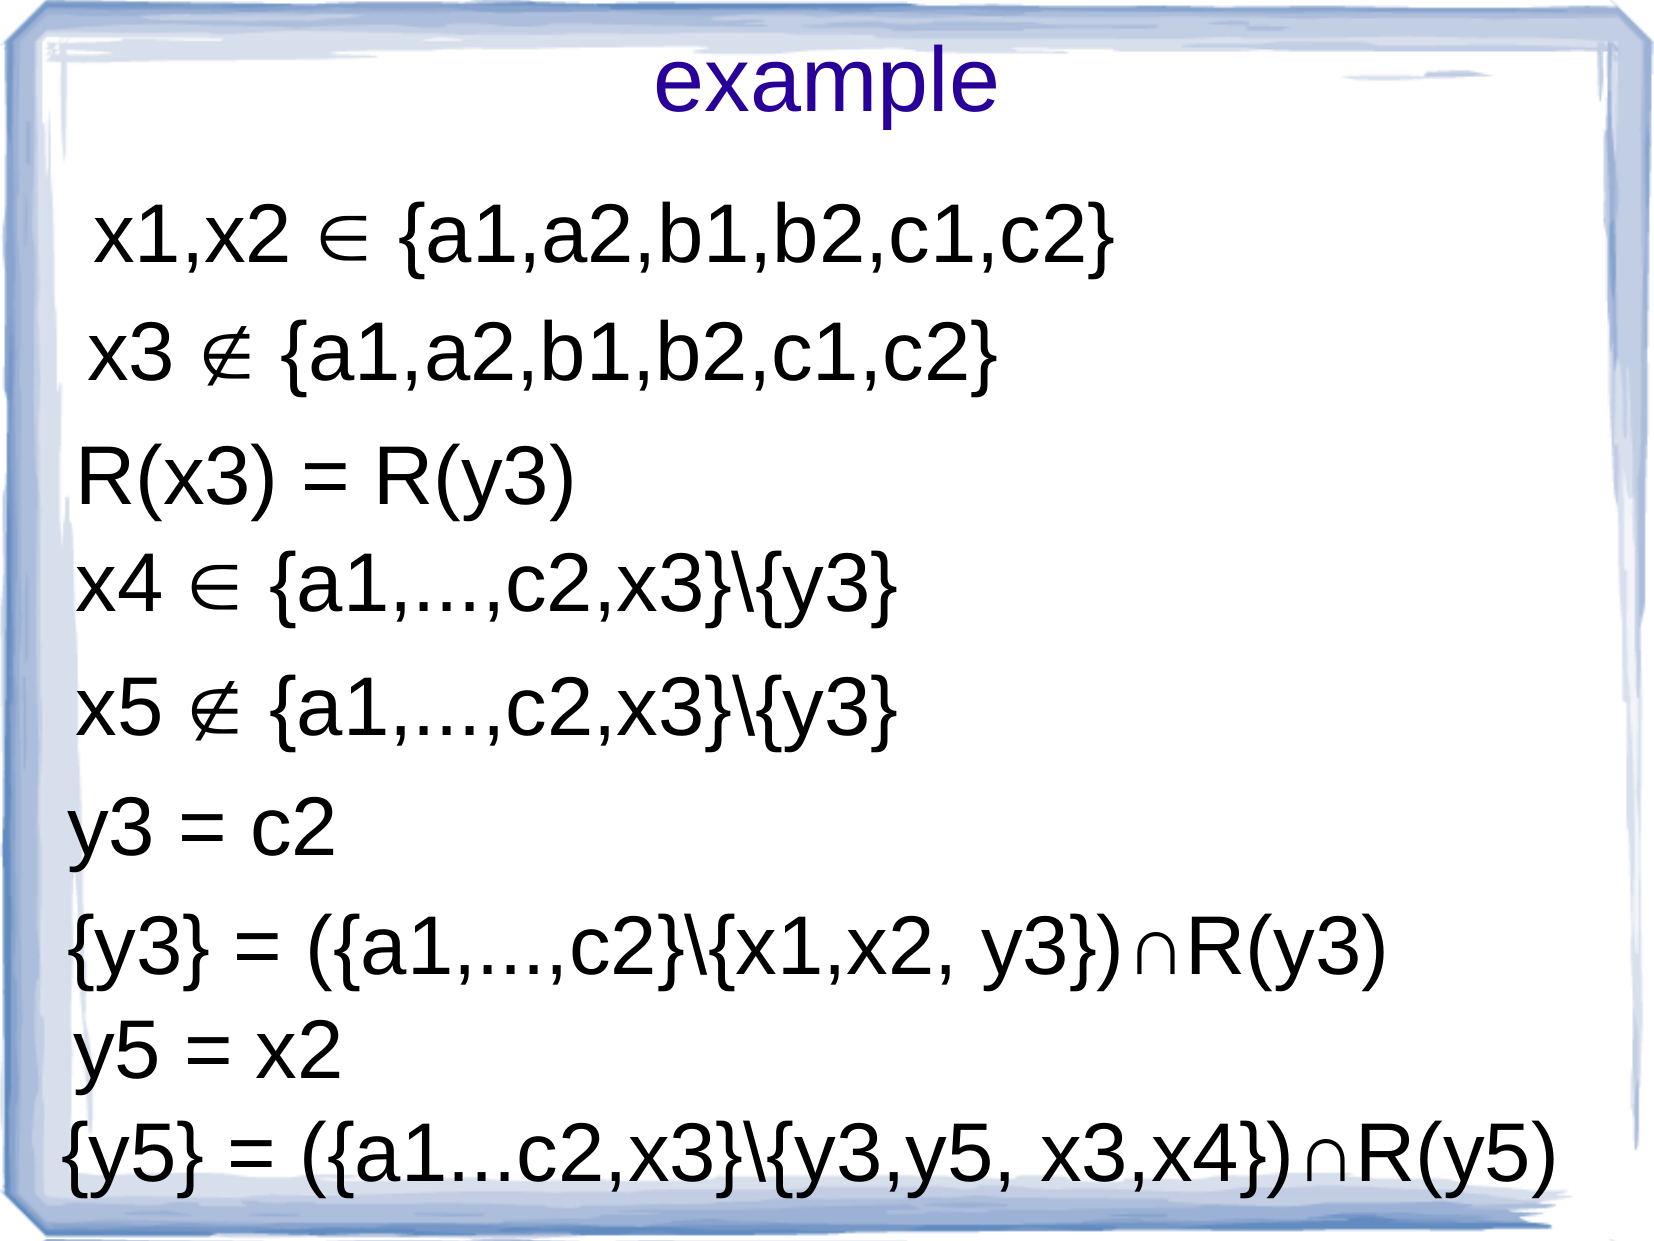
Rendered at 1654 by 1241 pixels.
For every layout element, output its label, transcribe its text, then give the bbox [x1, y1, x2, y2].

text_box R(x3) = R(y3) [60, 422, 593, 528]
picture [0, 0, 1654, 1241]
text_box x4  {a1,...,c2,x3}\{y3} [60, 528, 915, 646]
text_box x3  {a1,a2,b1,b2,c1,c2} [72, 298, 1014, 415]
text_box y5 = x2 [58, 996, 429, 1105]
text_box x1,x2  {a1,a2,b1,b2,c1,c2} [78, 180, 1131, 297]
text_box y3 = c2 [52, 772, 423, 892]
text_box {y3} = ({a1,...,c2}\{x1,x2, y3})∩R(y3) [52, 891, 1459, 1000]
title example [82, 5, 1571, 154]
text_box {y5} = ({a1...c2,x3}\{y3,y5, x3,x4})∩R(y5) [46, 1099, 1625, 1207]
text_box x5  {a1,...,c2,x3}\{y3} [60, 652, 915, 770]
